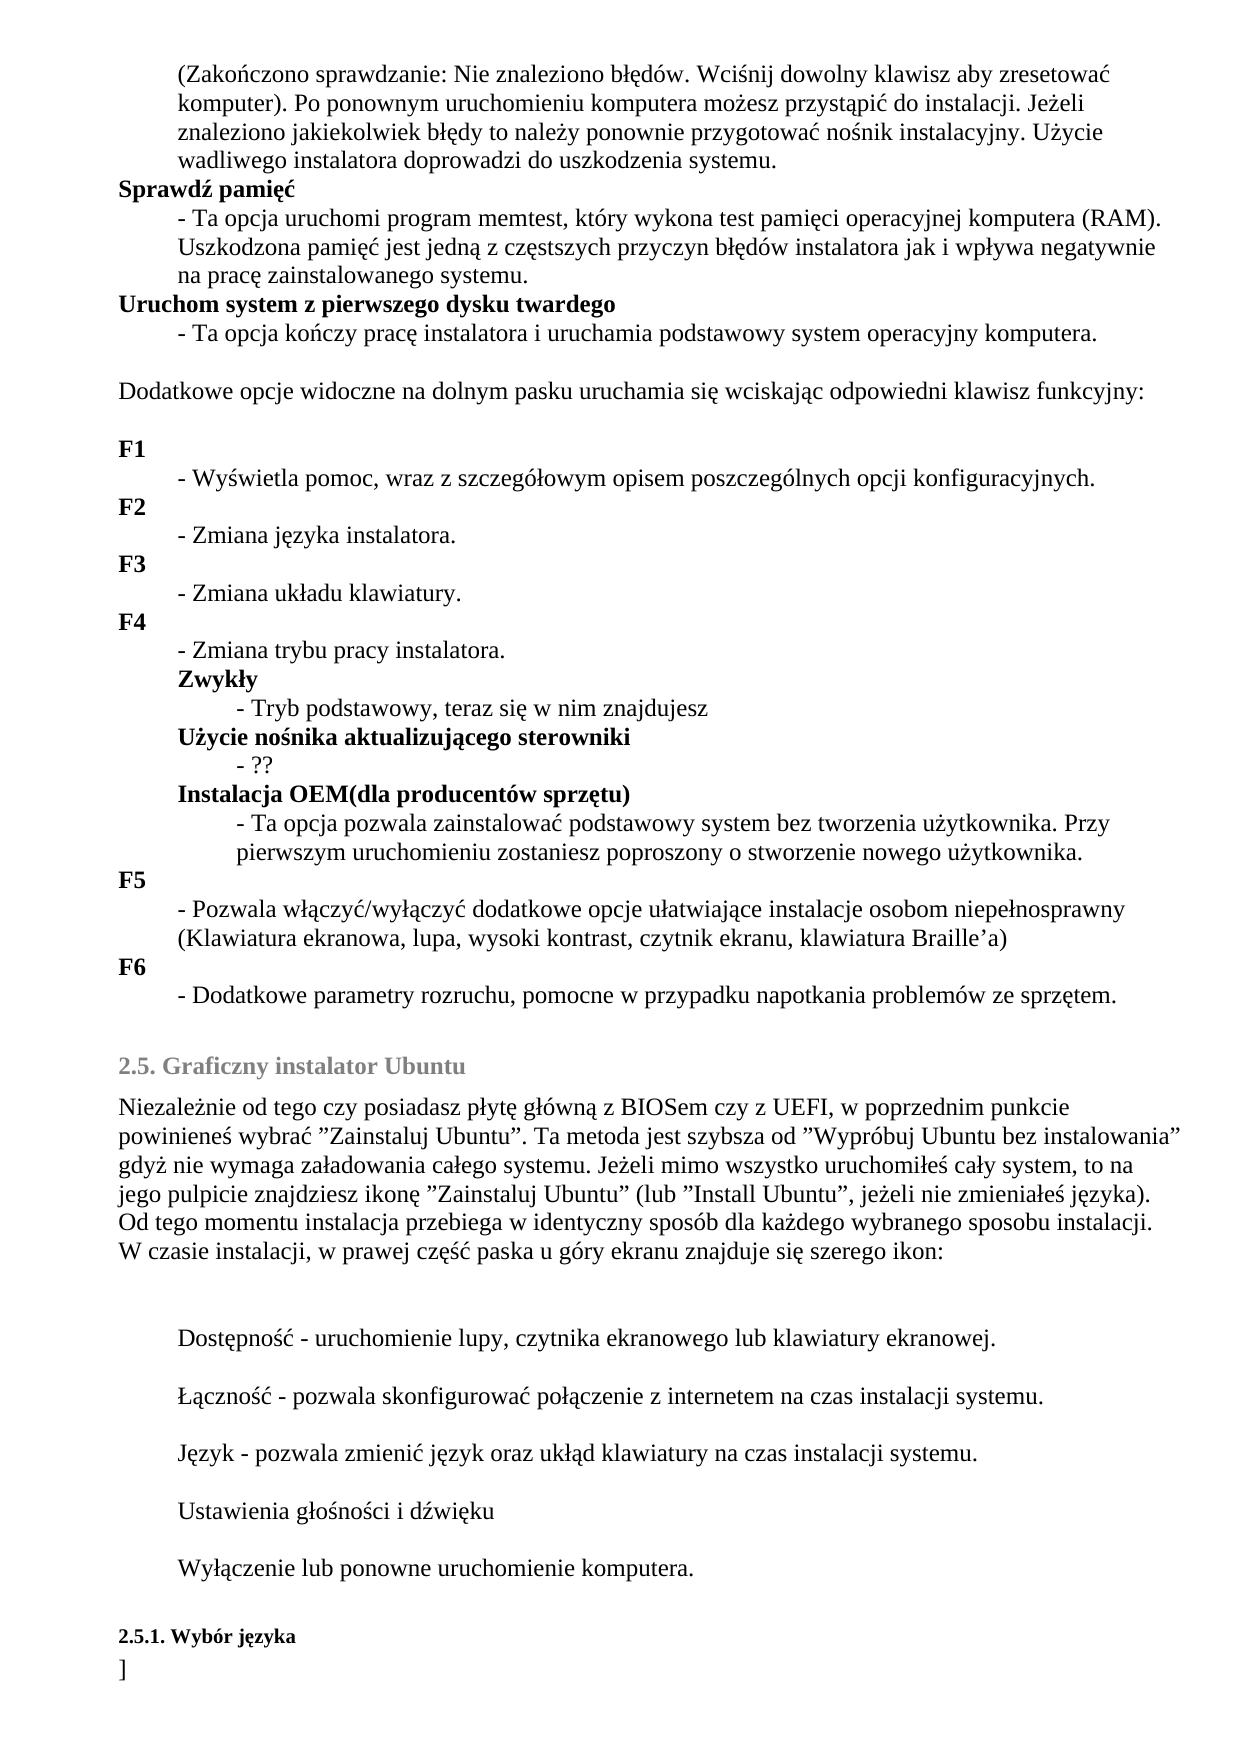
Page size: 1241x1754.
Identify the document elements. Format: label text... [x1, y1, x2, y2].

text Niezależnie od tego czy posiadasz płytę główną z BIOSem czy z UEFI, w poprzednim punkcie powinieneś wybrać ”Zainstaluj Ubuntu”. Ta metoda jest szybsza od ”Wypróbuj Ubuntu bez instalowania” gdyż nie wymaga załadowania całego systemu. Jeżeli mimo wszystko uruchomiłeś cały system, to na jego pulpicie znajdziesz ikonę ”Zainstaluj Ubuntu” (lub ”Install Ubuntu”, jeżeli nie zmieniałeś języka). Od tego momentu instalacja przebiega w identyczny sposób dla każdego wybranego sposobu instalacji. W czasie instalacji, w prawej część paska u góry ekranu znajduje się szerego ikon: [118, 1092, 1181, 1265]
subtitle F2 [118, 492, 1181, 521]
list - Ta opcja kończy pracę instalatora i uruchamia podstawowy system operacyjny komputera. [177, 318, 1181, 347]
list (Zakończono sprawdzanie: Nie znaleziono błędów. Wciśnij dowolny klawisz aby zresetować komputer). Po ponownym uruchomieniu komputera możesz przystąpić do instalacji. Jeżeli znaleziono jakiekolwiek błędy to należy ponownie przygotować nośnik instalacyjny. Użycie wadliwego instalatora doprowadzi do uszkodzenia systemu. [177, 59, 1181, 174]
subtitle F3 [118, 549, 1181, 578]
list - Wyświetla pomoc, wraz z szczegółowym opisem poszczególnych opcji konfiguracyjnych. [177, 463, 1181, 492]
subtitle Uruchom system z pierwszego dysku twardego [118, 289, 1181, 318]
text ] [118, 1654, 1181, 1683]
list Łączność - pozwala skonfigurować połączenie z internetem na czas instalacji systemu. [177, 1381, 1181, 1409]
list - Ta opcja pozwala zainstalować podstawowy system bez tworzenia użytkownika. Przy pierwszym uruchomieniu zostaniesz poproszony o stworzenie nowego użytkownika. [236, 808, 1181, 866]
subtitle 2.5.1. Wybór języka [118, 1624, 1181, 1648]
text Dodatkowe opcje widoczne na dolnym pasku uruchamia się wciskając odpowiedni klawisz funkcyjny: [118, 376, 1181, 405]
list Język - pozwala zmienić język oraz ukłąd klawiatury na czas instalacji systemu. [177, 1438, 1181, 1467]
list - Zmiana języka instalatora. [177, 521, 1181, 549]
subtitle F6 [118, 952, 1181, 981]
subtitle Sprawdź pamięć [118, 174, 1181, 203]
subtitle F5 [118, 866, 1181, 894]
subtitle Zwykły [177, 664, 1181, 693]
subtitle F4 [118, 607, 1181, 636]
list Dostępność - uruchomienie lupy, czytnika ekranowego lub klawiatury ekranowej. [177, 1323, 1181, 1352]
subtitle Użycie nośnika aktualizującego sterowniki [177, 722, 1181, 751]
list - ?? [236, 751, 1181, 779]
subtitle F1 [118, 434, 1181, 463]
list - Dodatkowe parametry rozruchu, pomocne w przypadku napotkania problemów ze sprzętem. [177, 981, 1181, 1009]
list Wyłączenie lub ponowne uruchomienie komputera. [177, 1553, 1181, 1582]
subtitle 2.5. Graficzny instalator Ubuntu [118, 1051, 1181, 1080]
list - Tryb podstawowy, teraz się w nim znajdujesz [236, 693, 1181, 722]
list - Zmiana układu klawiatury. [177, 578, 1181, 607]
subtitle Instalacja OEM(dla producentów sprzętu) [177, 779, 1181, 808]
list Ustawienia głośności i dźwięku [177, 1496, 1181, 1524]
list - Ta opcja uruchomi program memtest, który wykona test pamięci operacyjnej komputera (RAM). Uszkodzona pamięć jest jedną z częstszych przyczyn błędów instalatora jak i wpływa negatywnie na pracę zainstalowanego systemu. [177, 203, 1181, 289]
list - Pozwala włączyć/wyłączyć dodatkowe opcje ułatwiające instalacje osobom niepełnosprawny (Klawiatura ekranowa, lupa, wysoki kontrast, czytnik ekranu, klawiatura Braille’a) [177, 894, 1181, 952]
list - Zmiana trybu pracy instalatora. [177, 636, 1181, 664]
